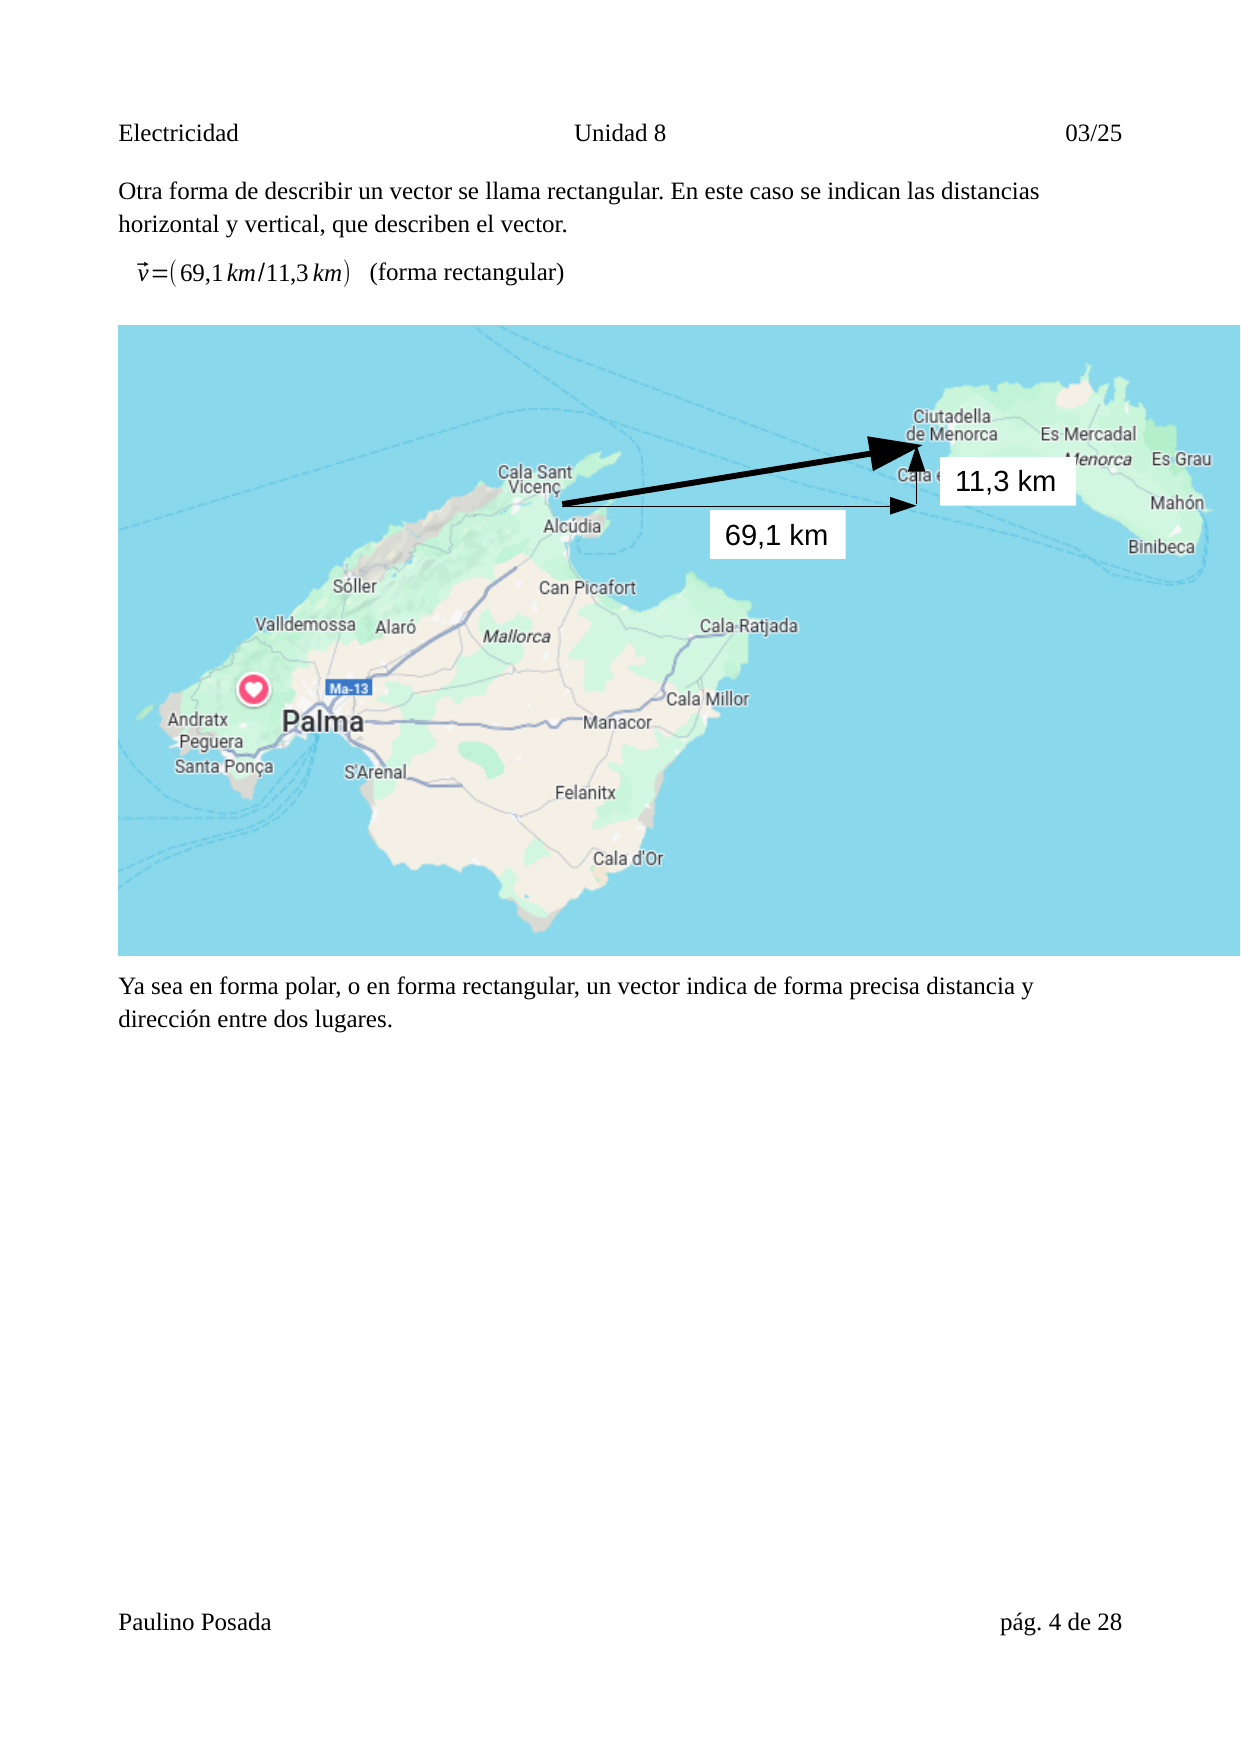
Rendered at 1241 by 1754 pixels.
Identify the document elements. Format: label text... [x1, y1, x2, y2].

text Otra forma de describir un vector se llama rectangular. En este caso se indican las distancias horizontal y vertical, que describen el vector. [118, 176, 1122, 238]
text (forma rectangular) [118, 257, 1122, 288]
text Ya sea en forma polar, o en forma rectangular, un vector indica de forma precisa distancia y dirección entre dos lugares. [118, 971, 1122, 1033]
picture [118, 325, 1241, 956]
